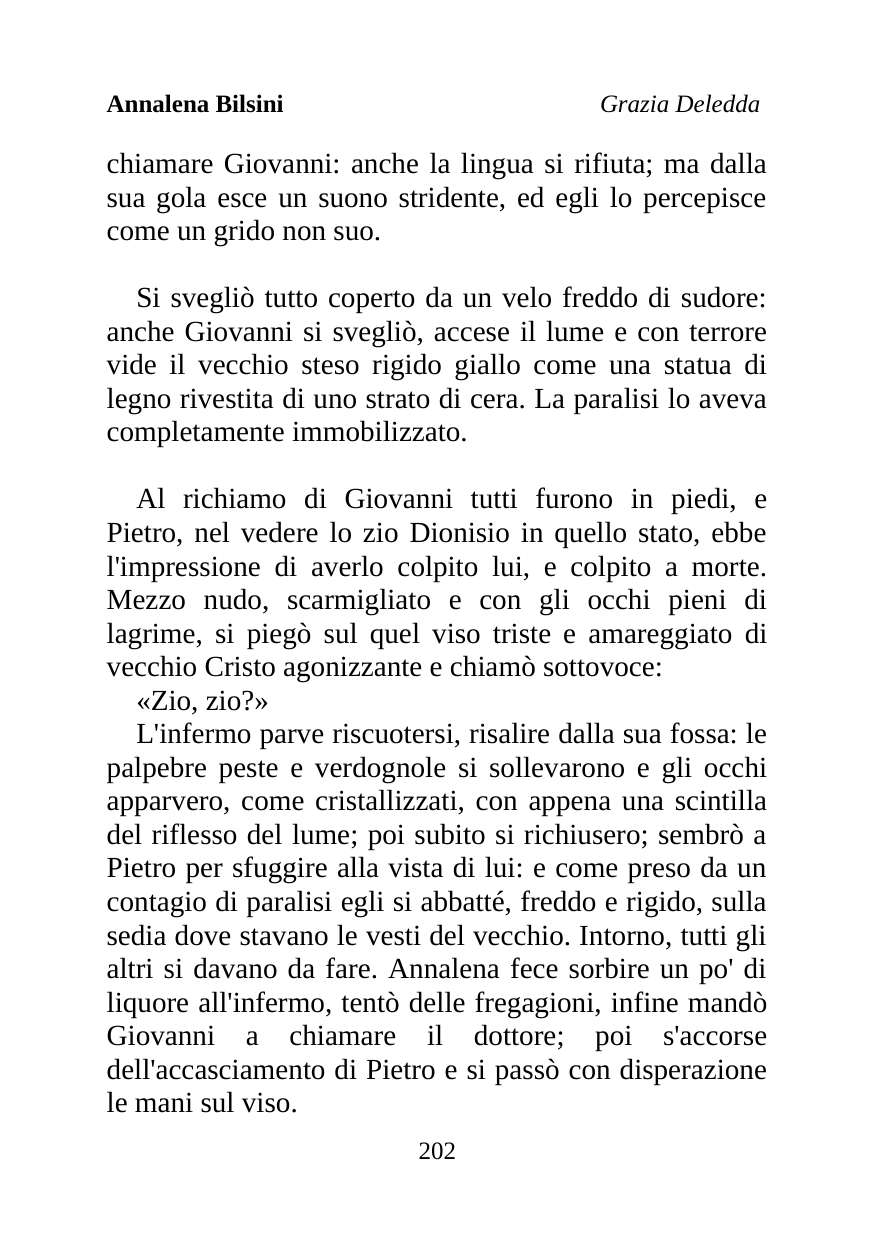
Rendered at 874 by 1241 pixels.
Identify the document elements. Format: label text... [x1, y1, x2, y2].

text «Zio, zio?» [106, 683, 768, 716]
text chiamare Giovanni: anche la lingua si rifiuta; ma dalla sua gola esce un suono stridente, ed egli lo percepisce come un grido non suo. [106, 146, 768, 247]
text L'infermo parve riscuotersi, risalire dalla sua fossa: le palpebre peste e verdognole si sollevarono e gli occhi apparvero, come cristallizzati, con appena una scintilla del riflesso del lume; poi subito si richiusero; sembrò a Pietro per sfuggire alla vista di lui: e come preso da un contagio di paralisi egli si abbatté, freddo e rigido, sulla sedia dove stavano le vesti del vecchio. Intorno, tutti gli altri si davano da fare. Annalena fece sorbire un po' di liquore all'infermo, tentò delle fregagioni, infine mandò Giovanni a chiamare il dottore; poi s'accorse dell'accasciamento di Pietro e si passò con disperazione le mani sul viso. [106, 716, 768, 1119]
text Al richiamo di Giovanni tutti furono in piedi, e Pietro, nel vedere lo zio Dionisio in quello stato, ebbe l'impressione di averlo colpito lui, e colpito a morte. Mezzo nudo, scarmigliato e con gli occhi pieni di lagrime, si piegò sul quel viso triste e amareggiato di vecchio Cristo agonizzante e chiamò sottovoce: [106, 482, 768, 683]
text Si svegliò tutto coperto da un velo freddo di sudore: anche Giovanni si svegliò, accese il lume e con terrore vide il vecchio steso rigido giallo come una statua di legno rivestita di uno strato di cera. La paralisi lo aveva completamente immobilizzato. [106, 280, 768, 448]
